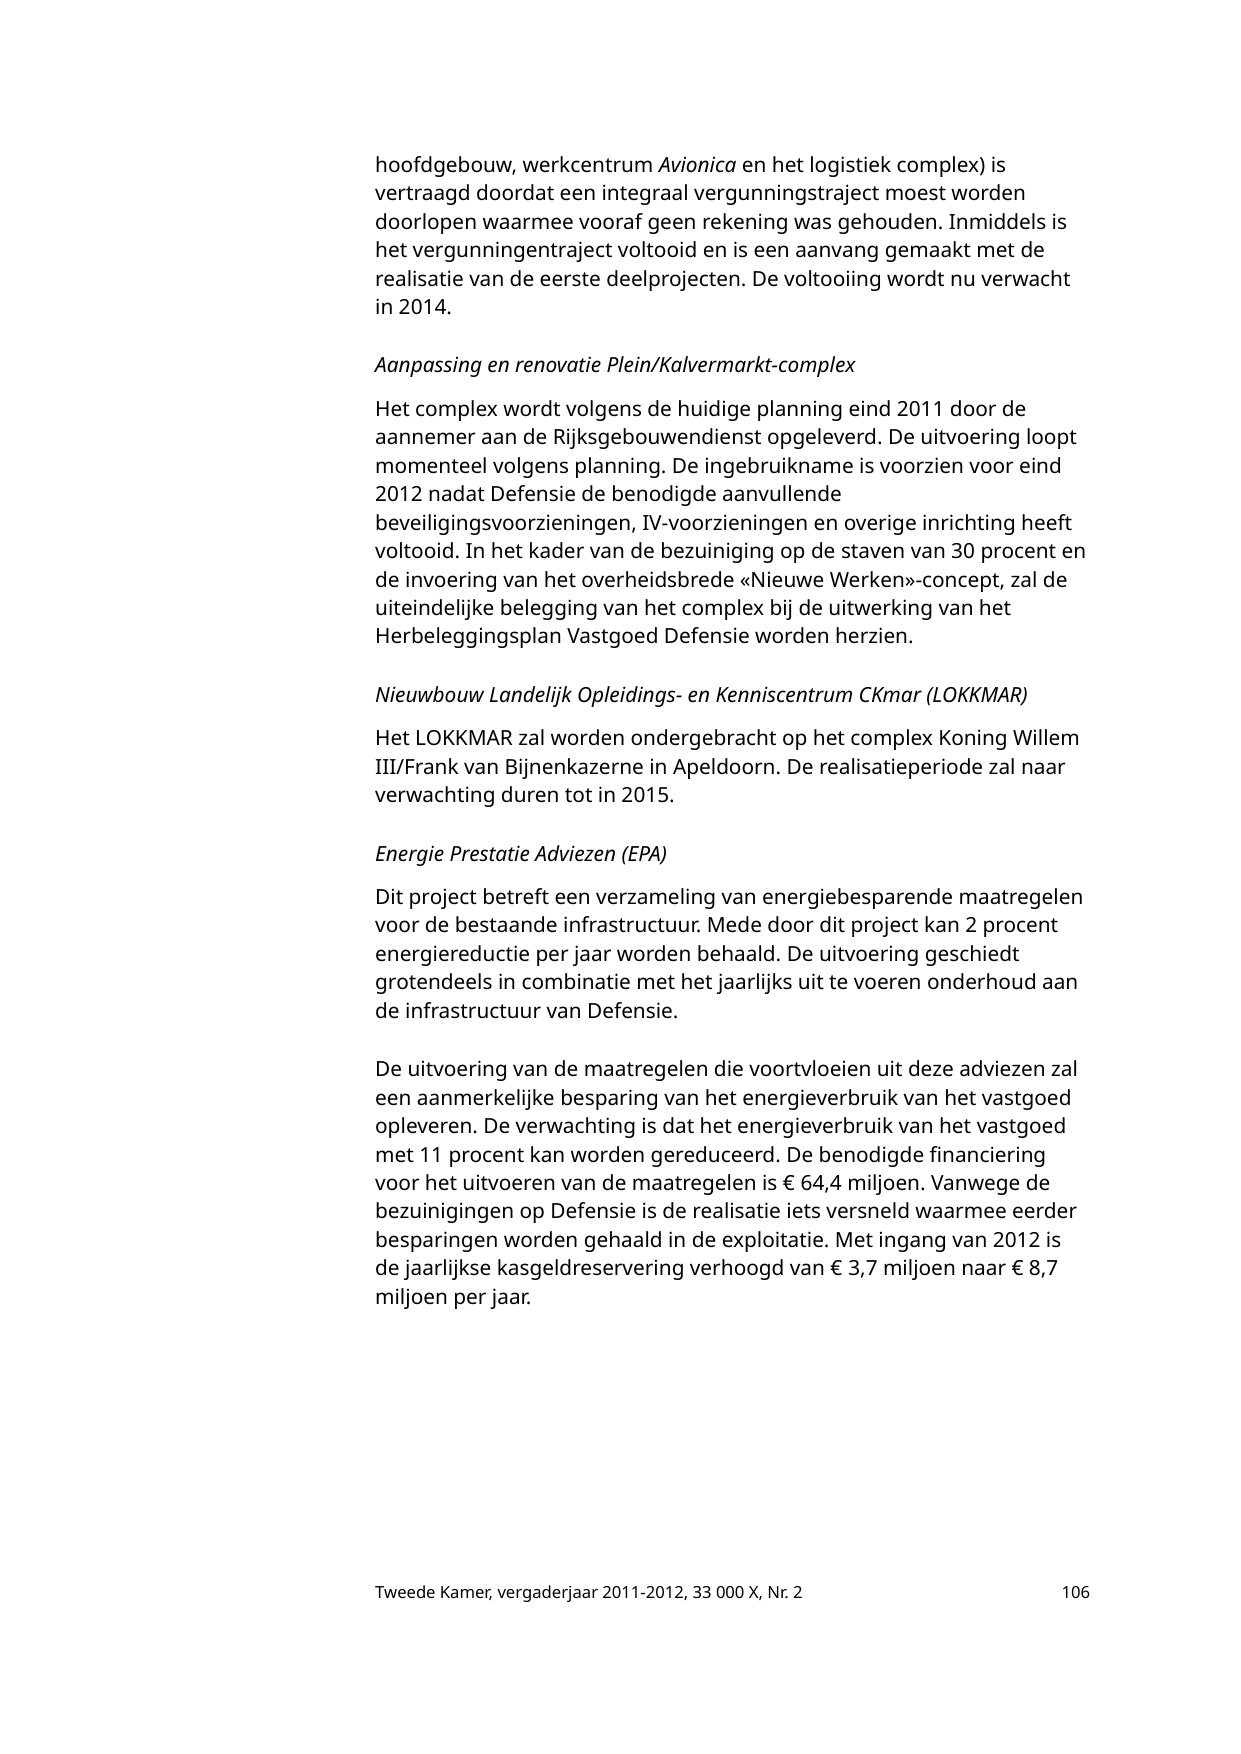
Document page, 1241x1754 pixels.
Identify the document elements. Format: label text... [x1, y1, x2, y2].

text hoofdgebouw, werkcentrum Avionica en het logistiek complex) is vertraagd doordat een integraal vergunningstraject moest worden doorlopen waarmee vooraf geen rekening was gehouden. Inmiddels is het vergunningentraject voltooid en is een aanvang gemaakt met de realisatie van de eerste deelprojecten. De voltooiing wordt nu verwacht in 2014. [375, 150, 1090, 321]
text Nieuwbouw Landelijk Opleidings- en Kenniscentrum CKmar (LOKKMAR) [375, 680, 1090, 708]
text Het complex wordt volgens de huidige planning eind 2011 door de aannemer aan de Rijksgebouwendienst opgeleverd. De uitvoering loopt momenteel volgens planning. De ingebruikname is voorzien voor eind 2012 nadat Defensie de benodigde aanvullende beveiligingsvoorzieningen, IV-voorzieningen en overige inrichting heeft voltooid. In het kader van de bezuiniging op de staven van 30 procent en de invoering van het overheidsbrede «Nieuwe Werken»-concept, zal de uiteindelijke belegging van het complex bij de uitwerking van het Herbeleggingsplan Vastgoed Defensie worden herzien. [375, 394, 1090, 650]
text Energie Prestatie Adviezen (EPA) [375, 839, 1090, 867]
text Dit project betreft een verzameling van energiebesparende maatregelen voor de bestaande infrastructuur. Mede door dit project kan 2 procent energiereductie per jaar worden behaald. De uitvoering geschiedt grotendeels in combinatie met het jaarlijks uit te voeren onderhoud aan de infrastructuur van Defensie. [375, 882, 1090, 1024]
text Het LOKKMAR zal worden ondergebracht op het complex Koning Willem III/Frank van Bijnenkazerne in Apeldoorn. De realisatieperiode zal naar verwachting duren tot in 2015. [375, 723, 1090, 809]
text Aanpassing en renovatie Plein/Kalvermarkt-complex [375, 351, 1090, 379]
text De uitvoering van de maatregelen die voortvloeien uit deze adviezen zal een aanmerkelijke besparing van het energieverbruik van het vastgoed opleveren. De verwachting is dat het energieverbruik van het vastgoed met 11 procent kan worden gereduceerd. De benodigde financiering voor het uitvoeren van de maatregelen is € 64,4 miljoen. Vanwege de bezuinigingen op Defensie is de realisatie iets versneld waarmee eerder besparingen worden gehaald in de exploitatie. Met ingang van 2012 is de jaarlijkse kasgeldreservering verhoogd van € 3,7 miljoen naar € 8,7 miljoen per jaar. [375, 1054, 1090, 1310]
